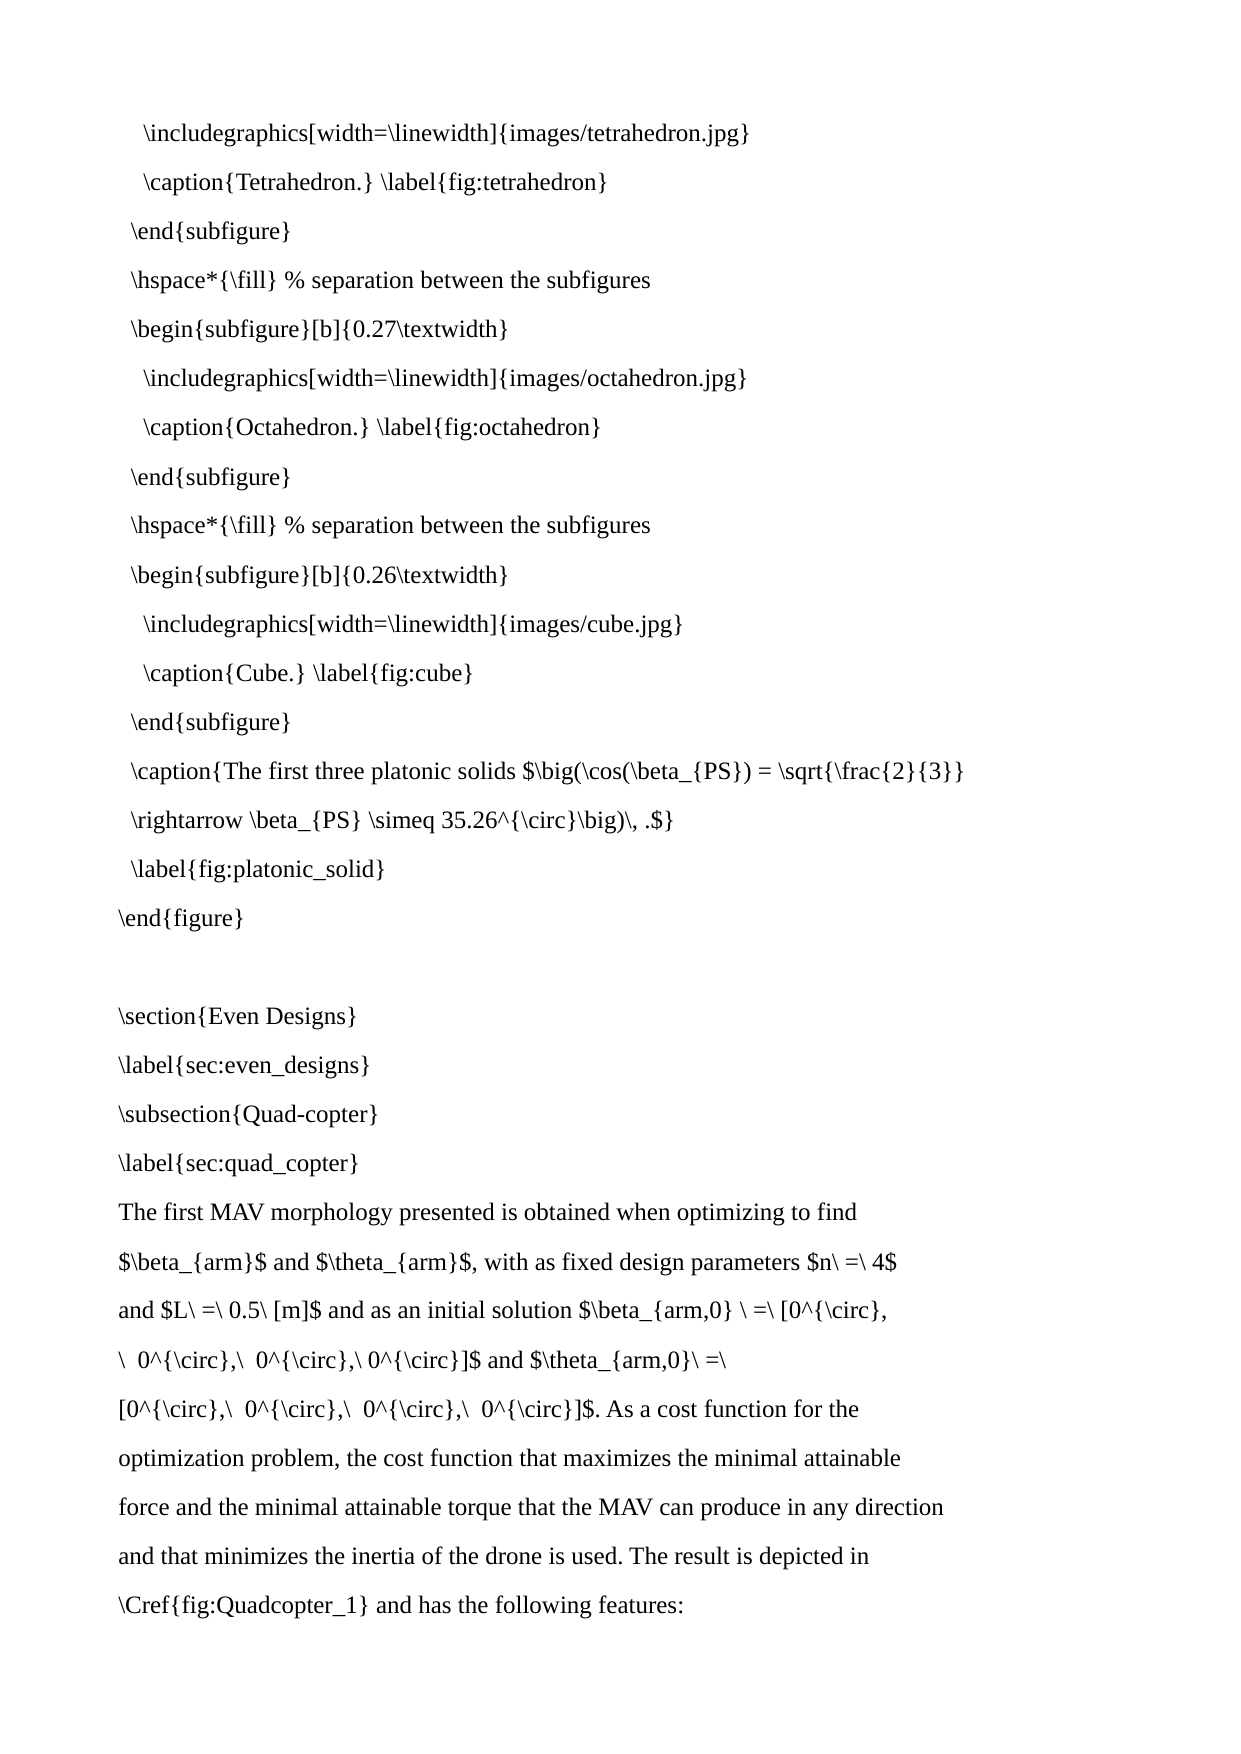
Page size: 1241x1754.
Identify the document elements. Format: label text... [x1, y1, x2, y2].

text \end{subfigure} [118, 462, 1122, 490]
text \section{Even Designs} [118, 1001, 1122, 1030]
text \ 0^{\circ},\ 0^{\circ},\ 0^{\circ}]$ and $\theta_{arm,0}\ =\ [118, 1345, 1122, 1373]
text \end{subfigure} [118, 216, 1122, 245]
text and that minimizes the inertia of the drone is used. The result is depicted in [118, 1541, 1122, 1570]
text and $L\ =\ 0.5\ [m]$ and as an initial solution $\beta_{arm,0} \ =\ [0^{\circ}, [118, 1296, 1122, 1324]
text \includegraphics[width=\linewidth]{images/cube.jpg} [118, 609, 1122, 637]
text optimization problem, the cost function that maximizes the minimal attainable [118, 1443, 1122, 1472]
text \rightarrow \beta_{PS} \simeq 35.26^{\circ}\big)\, .$} [118, 805, 1122, 834]
text $\beta_{arm}$ and $\theta_{arm}$, with as fixed design parameters $n\ =\ 4$ [118, 1247, 1122, 1275]
text \begin{subfigure}[b]{0.27\textwidth} [118, 314, 1122, 343]
text force and the minimal attainable torque that the MAV can produce in any direction [118, 1492, 1122, 1521]
text \caption{Tetrahedron.} \label{fig:tetrahedron} [118, 167, 1122, 196]
text \Cref{fig:Quadcopter_1} and has the following features: [118, 1590, 1122, 1619]
text \caption{The first three platonic solids $\big(\cos(\beta_{PS}) = \sqrt{\frac{2}{3}} [118, 756, 1122, 785]
text \includegraphics[width=\linewidth]{images/octahedron.jpg} [118, 363, 1122, 392]
text \hspace*{\fill} % separation between the subfigures [118, 265, 1122, 294]
text The first MAV morphology presented is obtained when optimizing to find [118, 1197, 1122, 1226]
text [0^{\circ},\ 0^{\circ},\ 0^{\circ},\ 0^{\circ}]$. As a cost function for the [118, 1394, 1122, 1422]
text \end{figure} [118, 903, 1122, 932]
text \subsection{Quad-copter} [118, 1099, 1122, 1128]
text \label{sec:quad_copter} [118, 1148, 1122, 1177]
text \begin{subfigure}[b]{0.26\textwidth} [118, 560, 1122, 588]
text \caption{Octahedron.} \label{fig:octahedron} [118, 412, 1122, 441]
text \label{fig:platonic_solid} [118, 854, 1122, 883]
text \caption{Cube.} \label{fig:cube} [118, 658, 1122, 687]
text \end{subfigure} [118, 707, 1122, 736]
text \includegraphics[width=\linewidth]{images/tetrahedron.jpg} [118, 118, 1122, 147]
text \label{sec:even_designs} [118, 1050, 1122, 1079]
text \hspace*{\fill} % separation between the subfigures [118, 511, 1122, 539]
